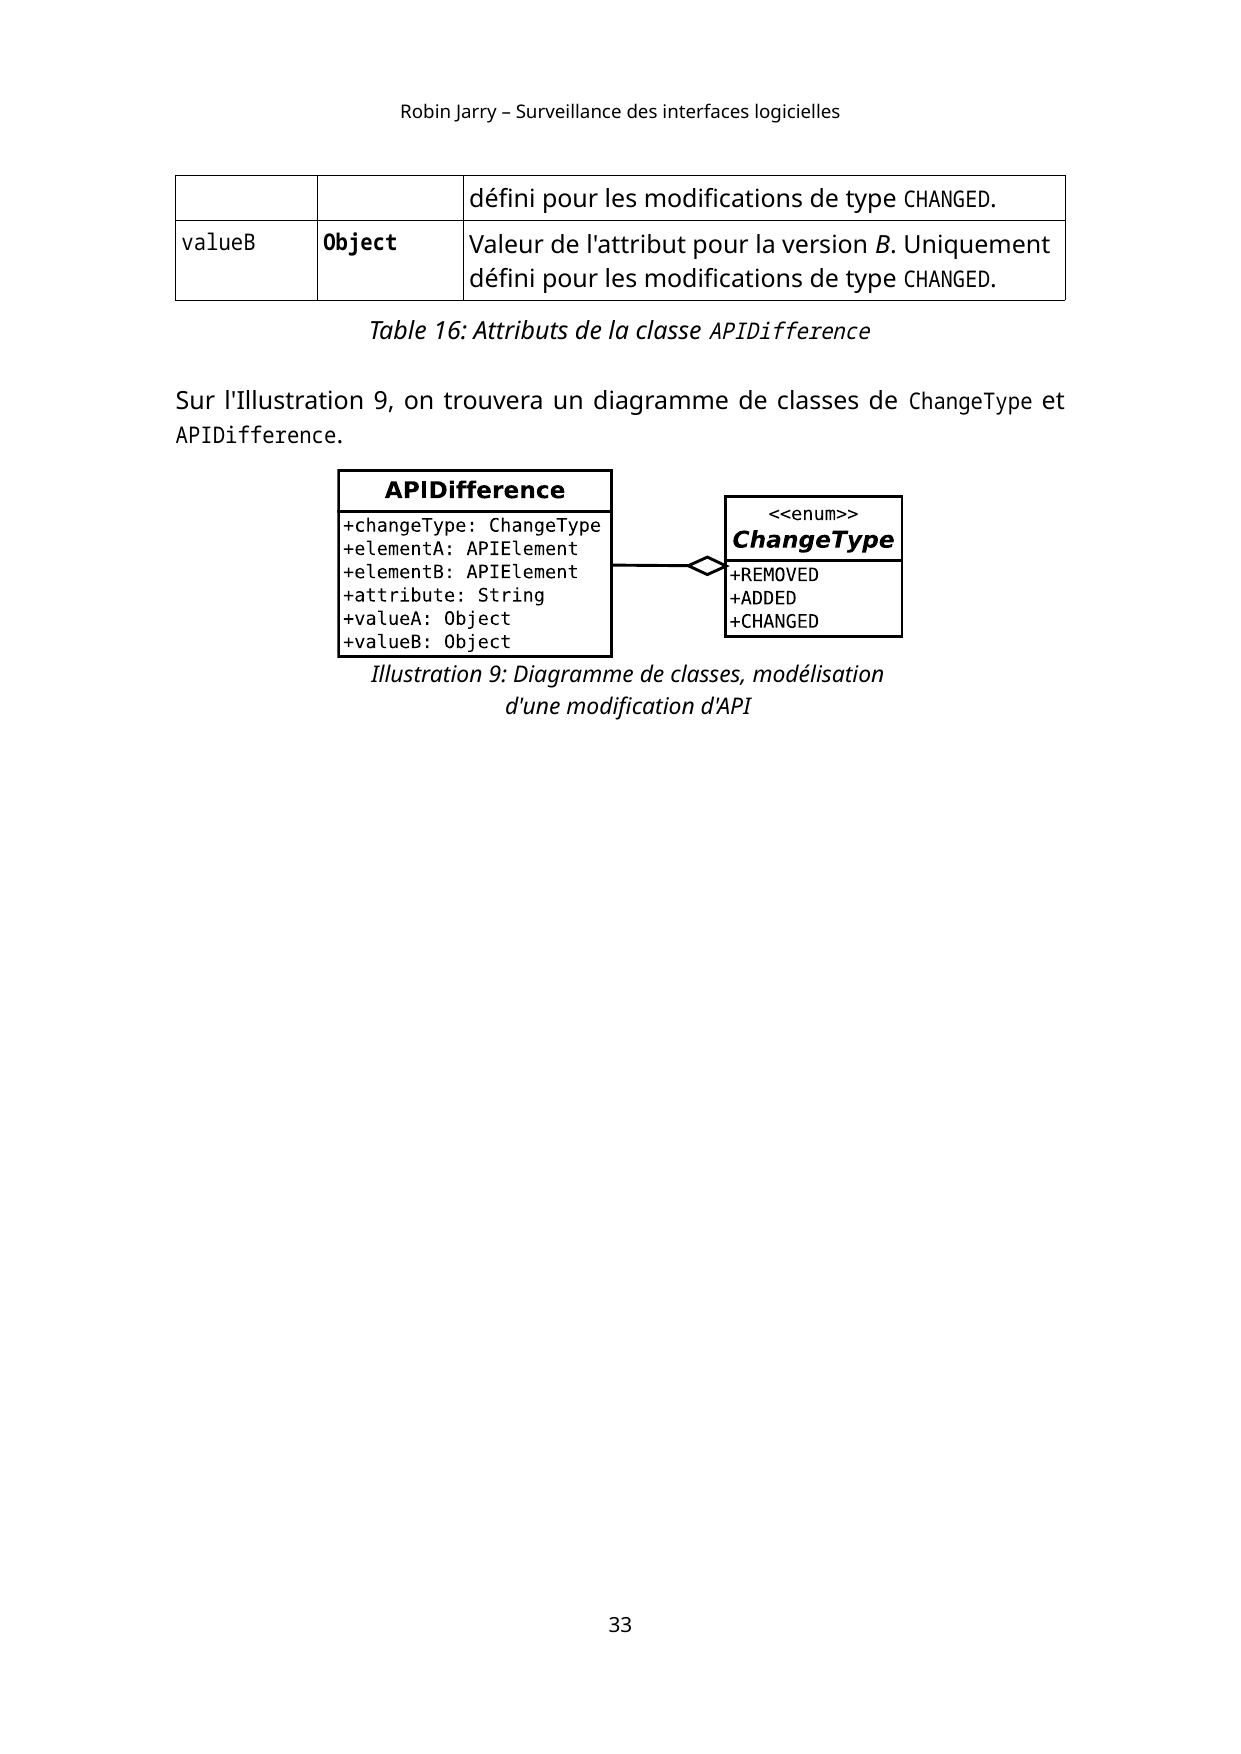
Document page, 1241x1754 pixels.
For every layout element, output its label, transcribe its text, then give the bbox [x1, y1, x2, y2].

text Illustration 9: Diagramme de classes, modélisation d'une modification d'API [346, 493, 912, 721]
table_cell [318, 176, 463, 220]
text Table 16: Attributs de la classe APIDifference [175, 313, 1065, 347]
table_cell défini pour les modifications de type CHANGED. [464, 176, 1065, 220]
table_cell [176, 176, 317, 220]
table_cell valueB [176, 221, 317, 300]
table_cell Object [318, 221, 463, 300]
text Sur l'Illustration 9, on trouvera un diagramme de classes de ChangeType et APIDifference. [175, 383, 1065, 451]
table_cell Valeur de l'attribut pour la version B. Uniquement défini pour les modifications de type CHANGED. [464, 221, 1065, 300]
